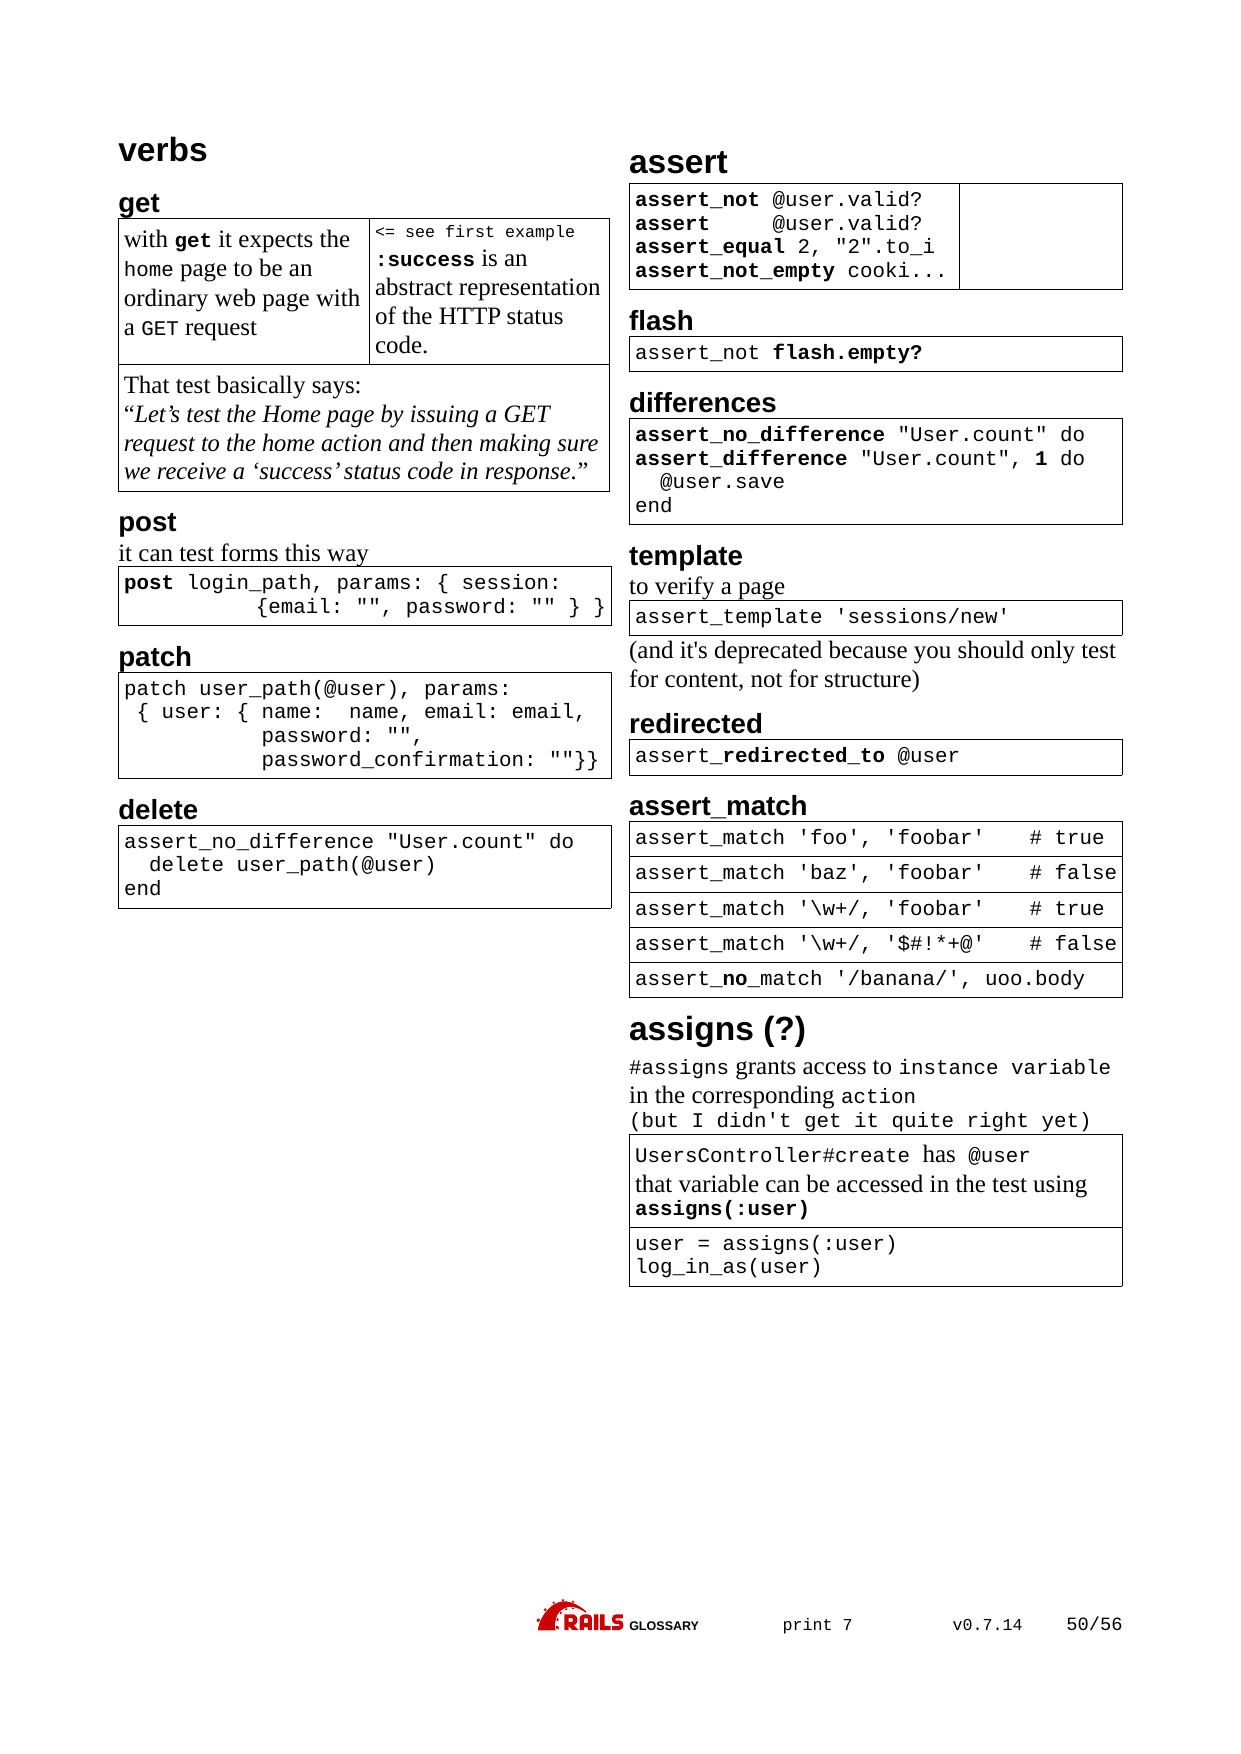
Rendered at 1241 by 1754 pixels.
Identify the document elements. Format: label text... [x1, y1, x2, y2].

subtitle assert [629, 142, 1122, 180]
subtitle get [118, 186, 611, 218]
subtitle differences [629, 386, 1122, 418]
table_header # true [994, 822, 1122, 856]
subtitle flash [629, 304, 1122, 336]
text to verify a page [629, 571, 1122, 600]
table_cell # false [994, 928, 1122, 962]
table_header assert_no_difference "User.count" do assert_difference "User.count", 1 do @user.save end [630, 419, 1122, 524]
table_header with get it expects the home page to be an ordinary web page with a GET request [119, 219, 369, 364]
table_header assert_redirected_to @user [630, 740, 1122, 774]
table_cell # true [994, 893, 1122, 927]
table_header patch user_path(@user), params: { user: { name: name, email: email, password: "", password_confirmation: ""}} [119, 673, 611, 778]
table_header post login_path, params: { session: {email: "", password: "" } } [119, 567, 611, 625]
text (and it's deprecated because you should only test for content, not for structure) [629, 636, 1122, 693]
subtitle assigns (?) [629, 1009, 1122, 1048]
text it can test forms this way [118, 538, 611, 566]
subtitle patch [118, 640, 611, 672]
table_header UsersController#create has @user that variable can be accessed in the test using assigns(:user) [630, 1135, 1122, 1227]
subtitle assert_match [629, 789, 1122, 821]
text #assigns grants access to instance variable in the corresponding action [629, 1051, 1122, 1110]
table_cell user = assigns(:user) log_in_as(user) [630, 1228, 1122, 1286]
table_cell assert_no_match '/banana/', uoo.body [630, 963, 1122, 997]
table_header [960, 184, 1122, 289]
text (but I didn't get it quite right yet) [629, 1110, 1122, 1133]
table_header <= see first example :success is an abstract representation of the HTTP status code. [370, 219, 609, 364]
subtitle verbs [118, 130, 611, 168]
subtitle template [629, 539, 1122, 571]
table_header assert_match 'foo', 'foobar' [630, 822, 993, 856]
subtitle redirected [629, 707, 1122, 739]
table_cell That test basically says: “Let’s test the Home page by issuing a GET request to the home action and then making sure we receive a ‘success’ status code in response.” [119, 365, 609, 491]
table_cell # false [994, 857, 1122, 892]
table_cell assert_match 'baz', 'foobar' [630, 857, 993, 892]
table_header assert_not flash.empty? [630, 337, 1122, 371]
table_cell assert_match '\w+/, 'foobar' [630, 893, 993, 927]
subtitle post [118, 506, 611, 538]
table_header assert_no_difference "User.count" do delete user_path(@user) end [119, 826, 611, 907]
table_cell assert_match '\w+/, '$#!*+@' [630, 928, 993, 962]
table_header assert_not @user.valid? assert @user.valid? assert_equal 2, "2".to_i assert_not_empty cooki... [630, 184, 959, 289]
table_header assert_template 'sessions/new' [630, 601, 1122, 635]
subtitle delete [118, 793, 611, 825]
